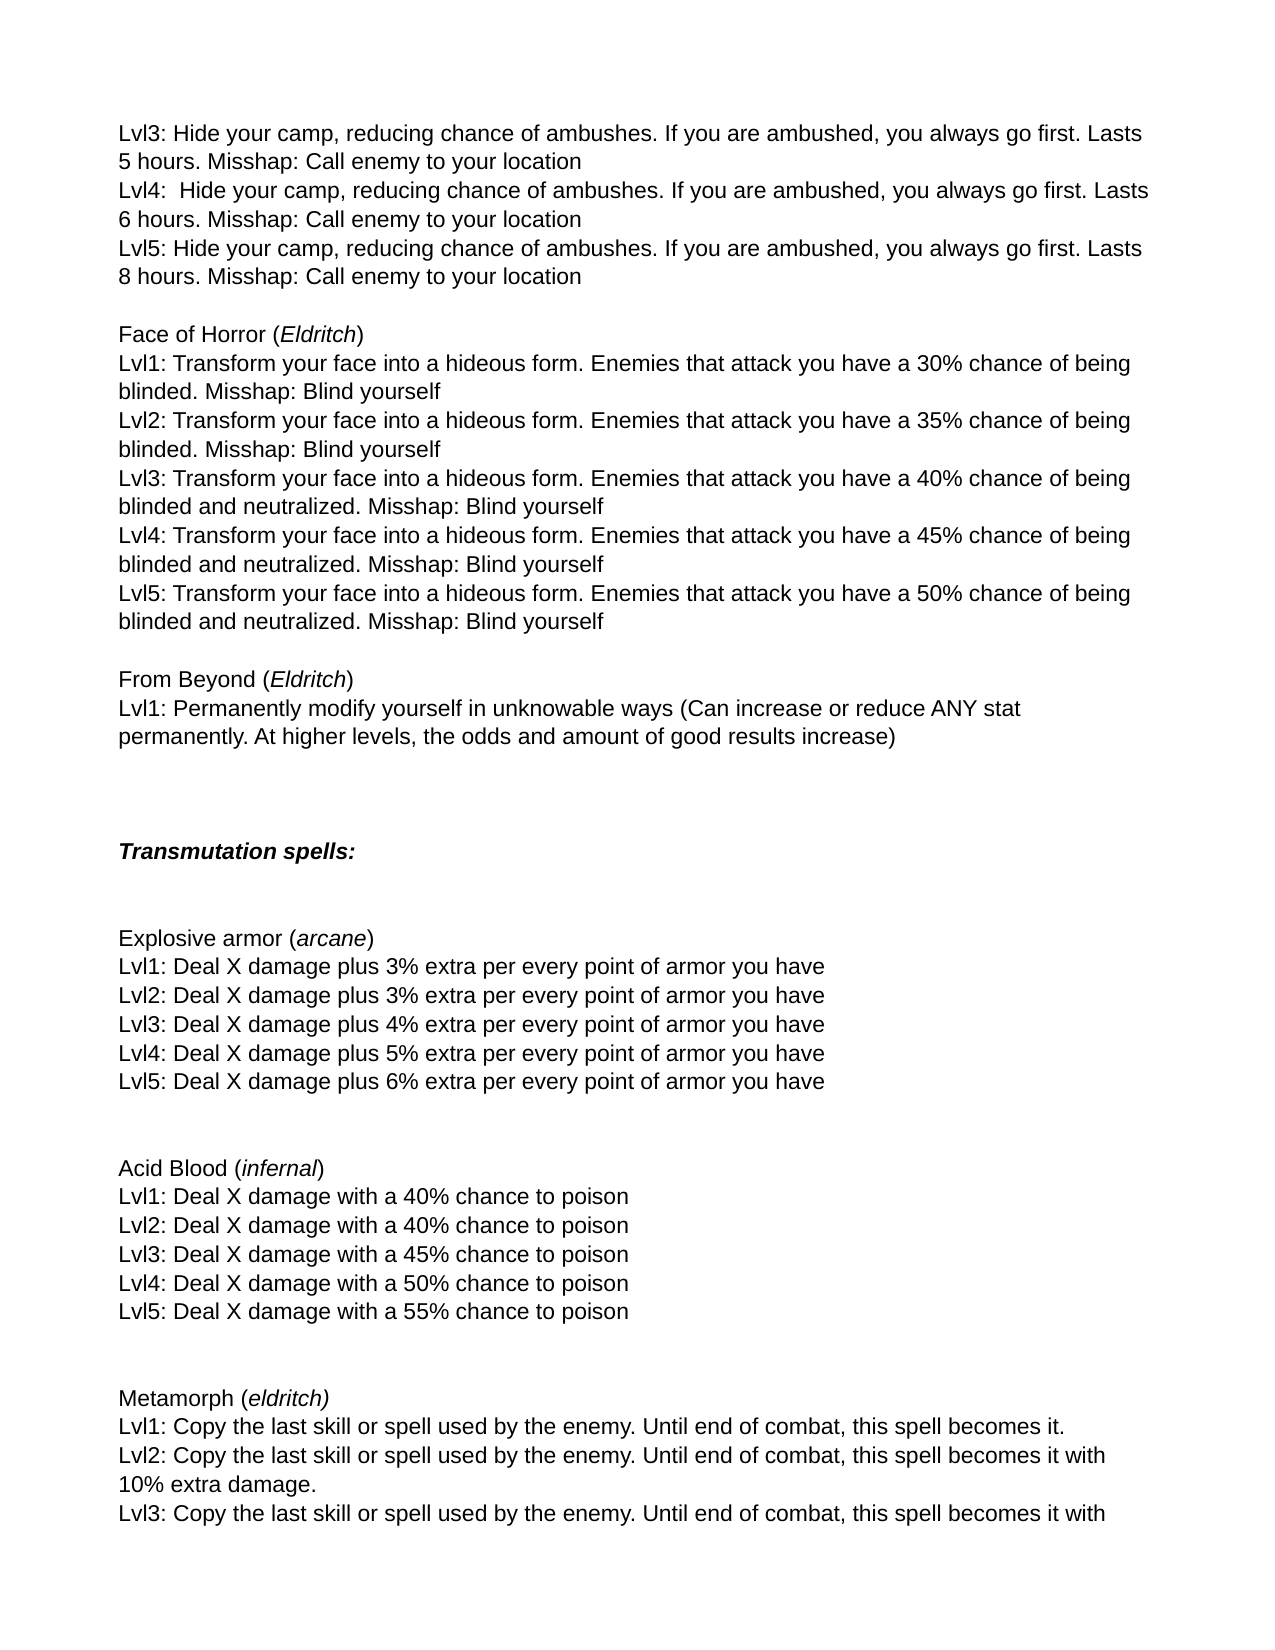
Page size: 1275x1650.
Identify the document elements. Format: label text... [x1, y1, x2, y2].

text Lvl4: Deal X damage with a 50% chance to poison [118, 1268, 1157, 1297]
text Transmutation spells: [118, 808, 1157, 866]
text Lvl5: Hide your camp, reducing chance of ambushes. If you are ambushed, you always go first. Lasts 8 hours. Misshap: Call enemy to your location [118, 233, 1157, 291]
text Lvl3: Deal X damage plus 4% extra per every point of armor you have [118, 1009, 1157, 1038]
text Face of Horror (Eldritch) [118, 319, 1157, 348]
text Lvl4: Deal X damage plus 5% extra per every point of armor you have [118, 1038, 1157, 1067]
text Lvl3: Hide your camp, reducing chance of ambushes. If you are ambushed, you always go first. Lasts 5 hours. Misshap: Call enemy to your location Lvl4: Hide your camp, reducing chance of ambushes. If you are ambushed, you always go first. Lasts 6 hours. Misshap: Call enemy to your location [118, 118, 1157, 233]
text Lvl3: Deal X damage with a 45% chance to poison [118, 1239, 1157, 1268]
text Lvl5: Deal X damage with a 55% chance to poison [118, 1297, 1157, 1326]
text Metamorph (eldritch) Lvl1: Copy the last skill or spell used by the enemy. Until end of combat, this spell becomes it. [118, 1383, 1157, 1441]
text Lvl2: Deal X damage with a 40% chance to poison [118, 1211, 1157, 1239]
text From Beyond (Eldritch) [118, 664, 1157, 693]
text Lvl2: Deal X damage plus 3% extra per every point of armor you have [118, 981, 1157, 1009]
text Lvl3: Copy the last skill or spell used by the enemy. Until end of combat, this spell becomes it with [118, 1498, 1157, 1527]
text Lvl5: Deal X damage plus 6% extra per every point of armor you have [118, 1067, 1157, 1096]
text Lvl1: Transform your face into a hideous form. Enemies that attack you have a 30% chance of being blinded. Misshap: Blind yourself Lvl2: Transform your face into a hideous form. Enemies that attack you have a 35% chance of being blinded. Misshap: Blind yourself Lvl3: Transform your face into a hideous form. Enemies that attack you have a 40% chance of being blinded and neutralized. Misshap: Blind yourself Lvl4: Transform your face into a hideous form. Enemies that attack you have a 45% chance of being blinded and neutralized. Misshap: Blind yourself [118, 348, 1157, 578]
text Lvl5: Transform your face into a hideous form. Enemies that attack you have a 50% chance of being blinded and neutralized. Misshap: Blind yourself [118, 578, 1157, 636]
text Lvl2: Copy the last skill or spell used by the enemy. Until end of combat, this spell becomes it with 10% extra damage. [118, 1441, 1157, 1498]
text Lvl1: Permanently modify yourself in unknowable ways (Can increase or reduce ANY stat permanently. At higher levels, the odds and amount of good results increase) [118, 693, 1157, 779]
text Explosive armor (arcane) Lvl1: Deal X damage plus 3% extra per every point of armor you have [118, 923, 1157, 981]
text Acid Blood (infernal) Lvl1: Deal X damage with a 40% chance to poison [118, 1153, 1157, 1211]
